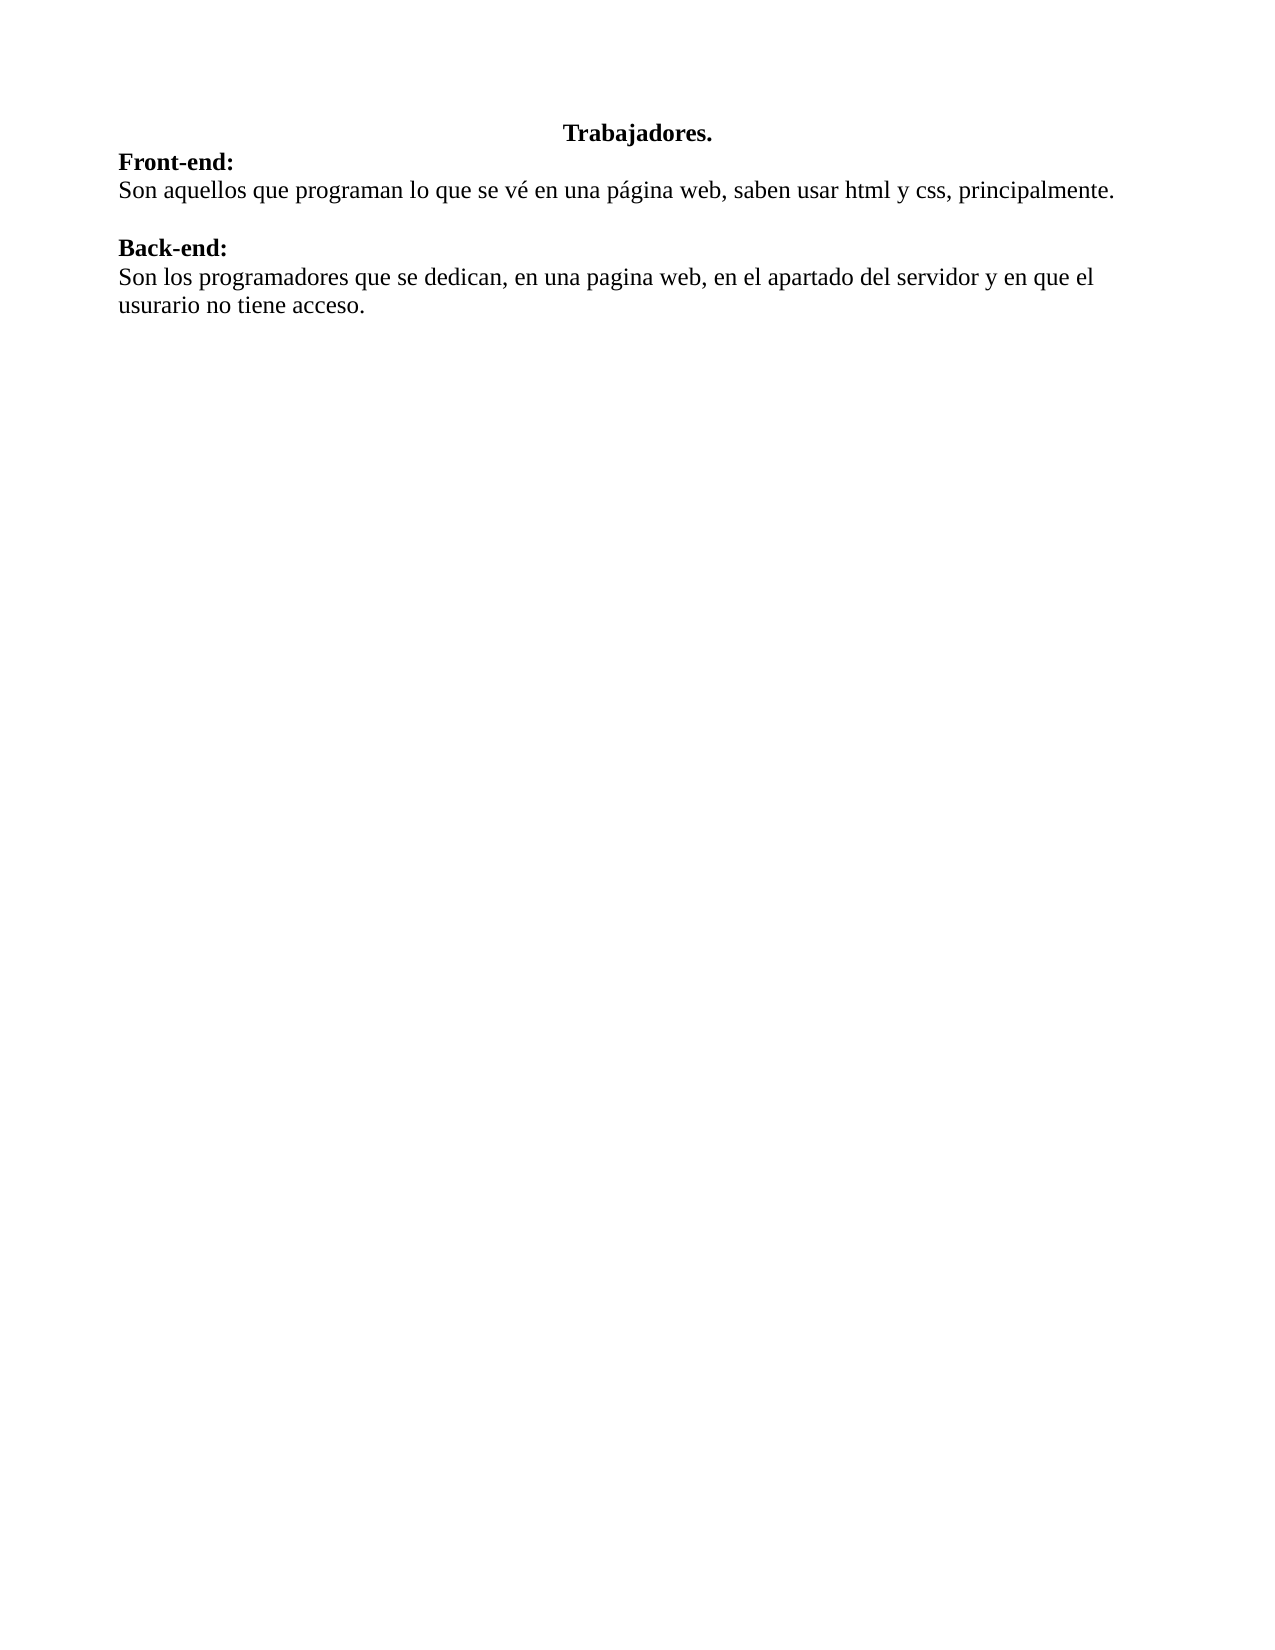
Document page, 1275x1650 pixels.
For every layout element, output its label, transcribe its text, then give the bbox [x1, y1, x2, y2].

text Trabajadores. [118, 118, 1157, 147]
text Front-end: [118, 147, 1157, 176]
text Son los programadores que se dedican, en una pagina web, en el apartado del servidor y en que el usurario no tiene acceso. [118, 262, 1157, 319]
text Back-end: [118, 233, 1157, 262]
text Son aquellos que programan lo que se vé en una página web, saben usar html y css, principalmente. [118, 176, 1157, 204]
